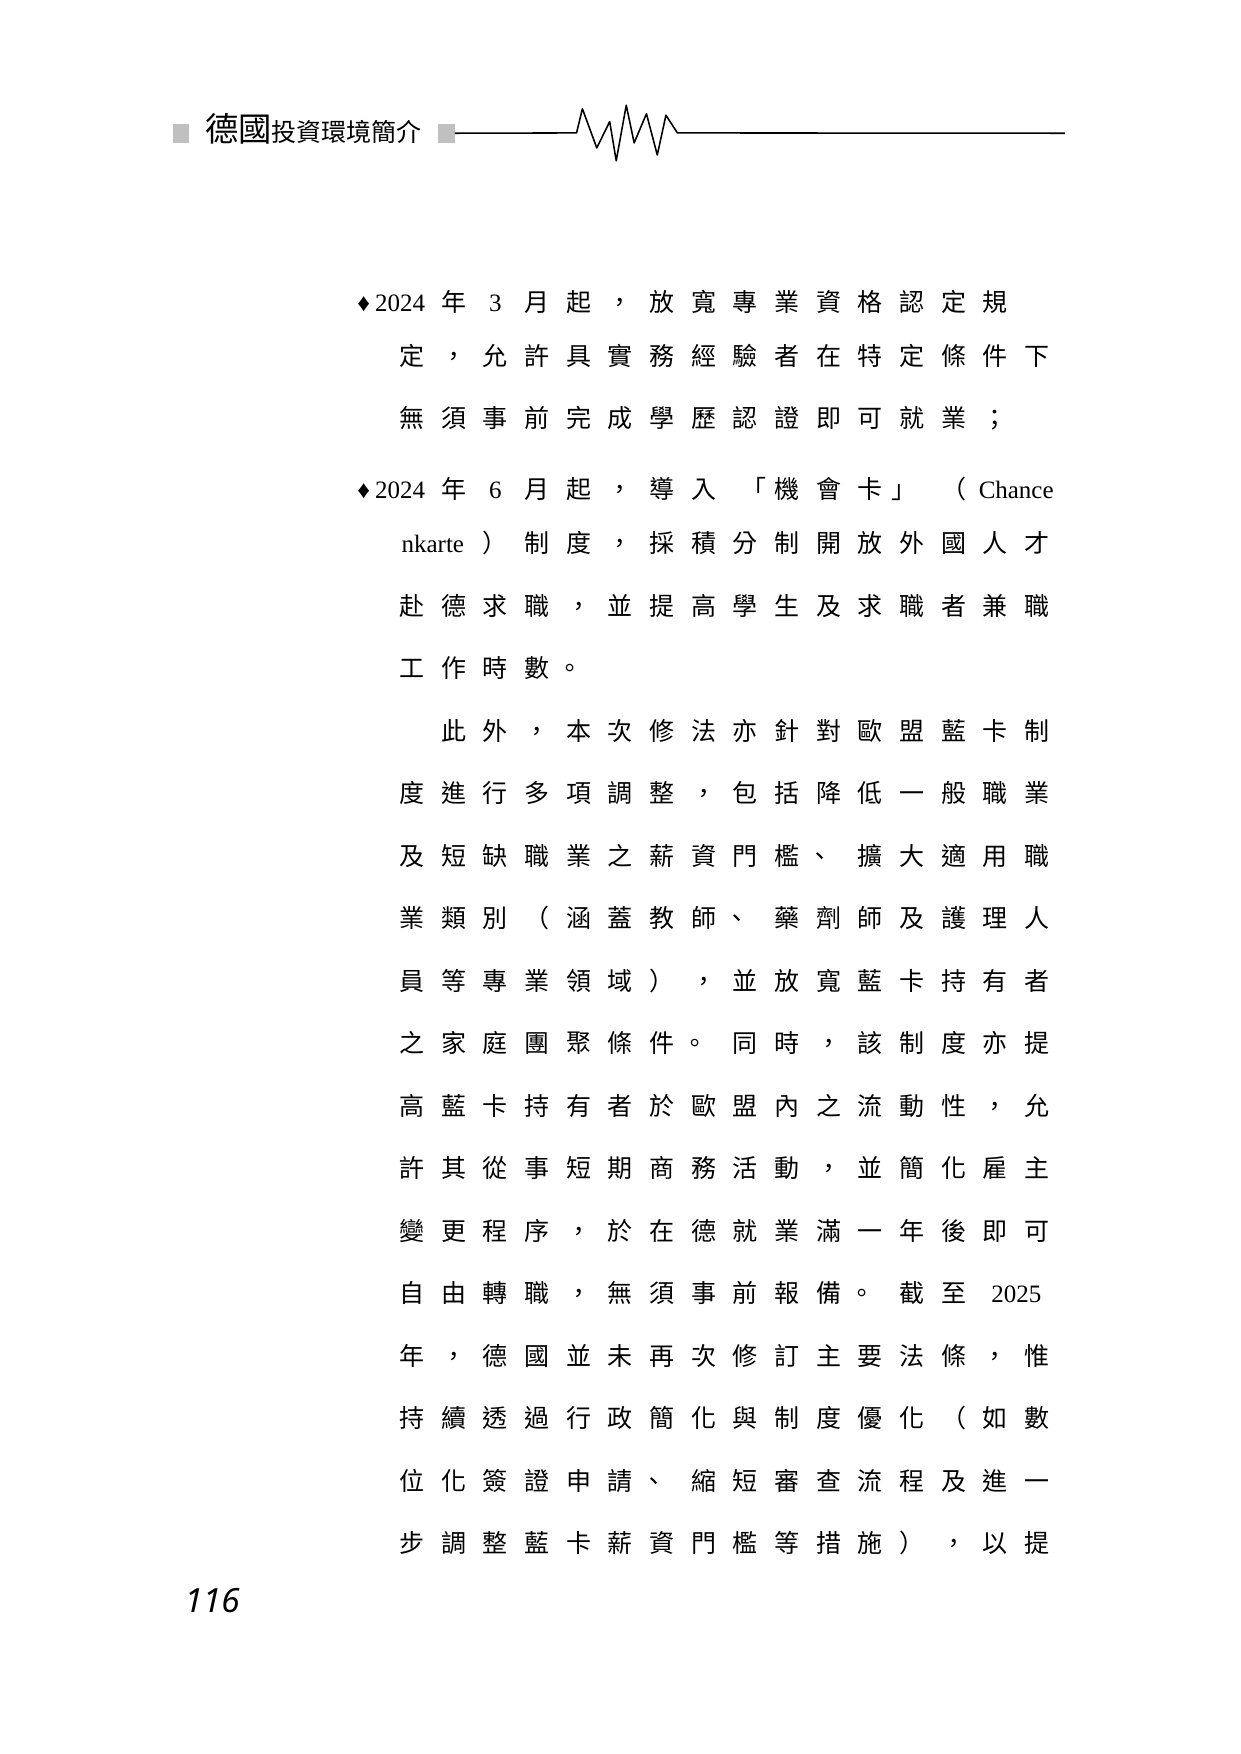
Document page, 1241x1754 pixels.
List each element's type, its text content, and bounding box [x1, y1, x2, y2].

text 此外，本次修法亦針對歐盟藍卡制度進行多項調整，包括降低一般職業及短缺職業之薪資門檻、擴大適用職業類別（涵蓋教師、藥劑師及護理人員等專業領域），並放寬藍卡持有者之家庭團聚條件。同時，該制度亦提高藍卡持有者於歐盟內之流動性，允許其從事短期商務活動，並簡化雇主變更程序，於在德就業滿一年後即可自由轉職，無須事前報備。截至2025年，德國並未再次修訂主要法條，惟持續透過行政簡化與制度優化（如數位化簽證申請、縮短審查流程及進一步調整藍卡薪資門檻等措施），以提 [367, 688, 1058, 1563]
text ♦ 2024年3月起，放寬專業資格認定規定，允許具實務經驗者在特定條件下無須事前完成學歷認證即可就業； [330, 250, 1058, 438]
text ♦ 2024年6月起，導入「機會卡」（Chancenkarte）制度，採積分制開放外國人才赴德求職，並提高學生及求職者兼職工作時數。 [330, 438, 1058, 688]
